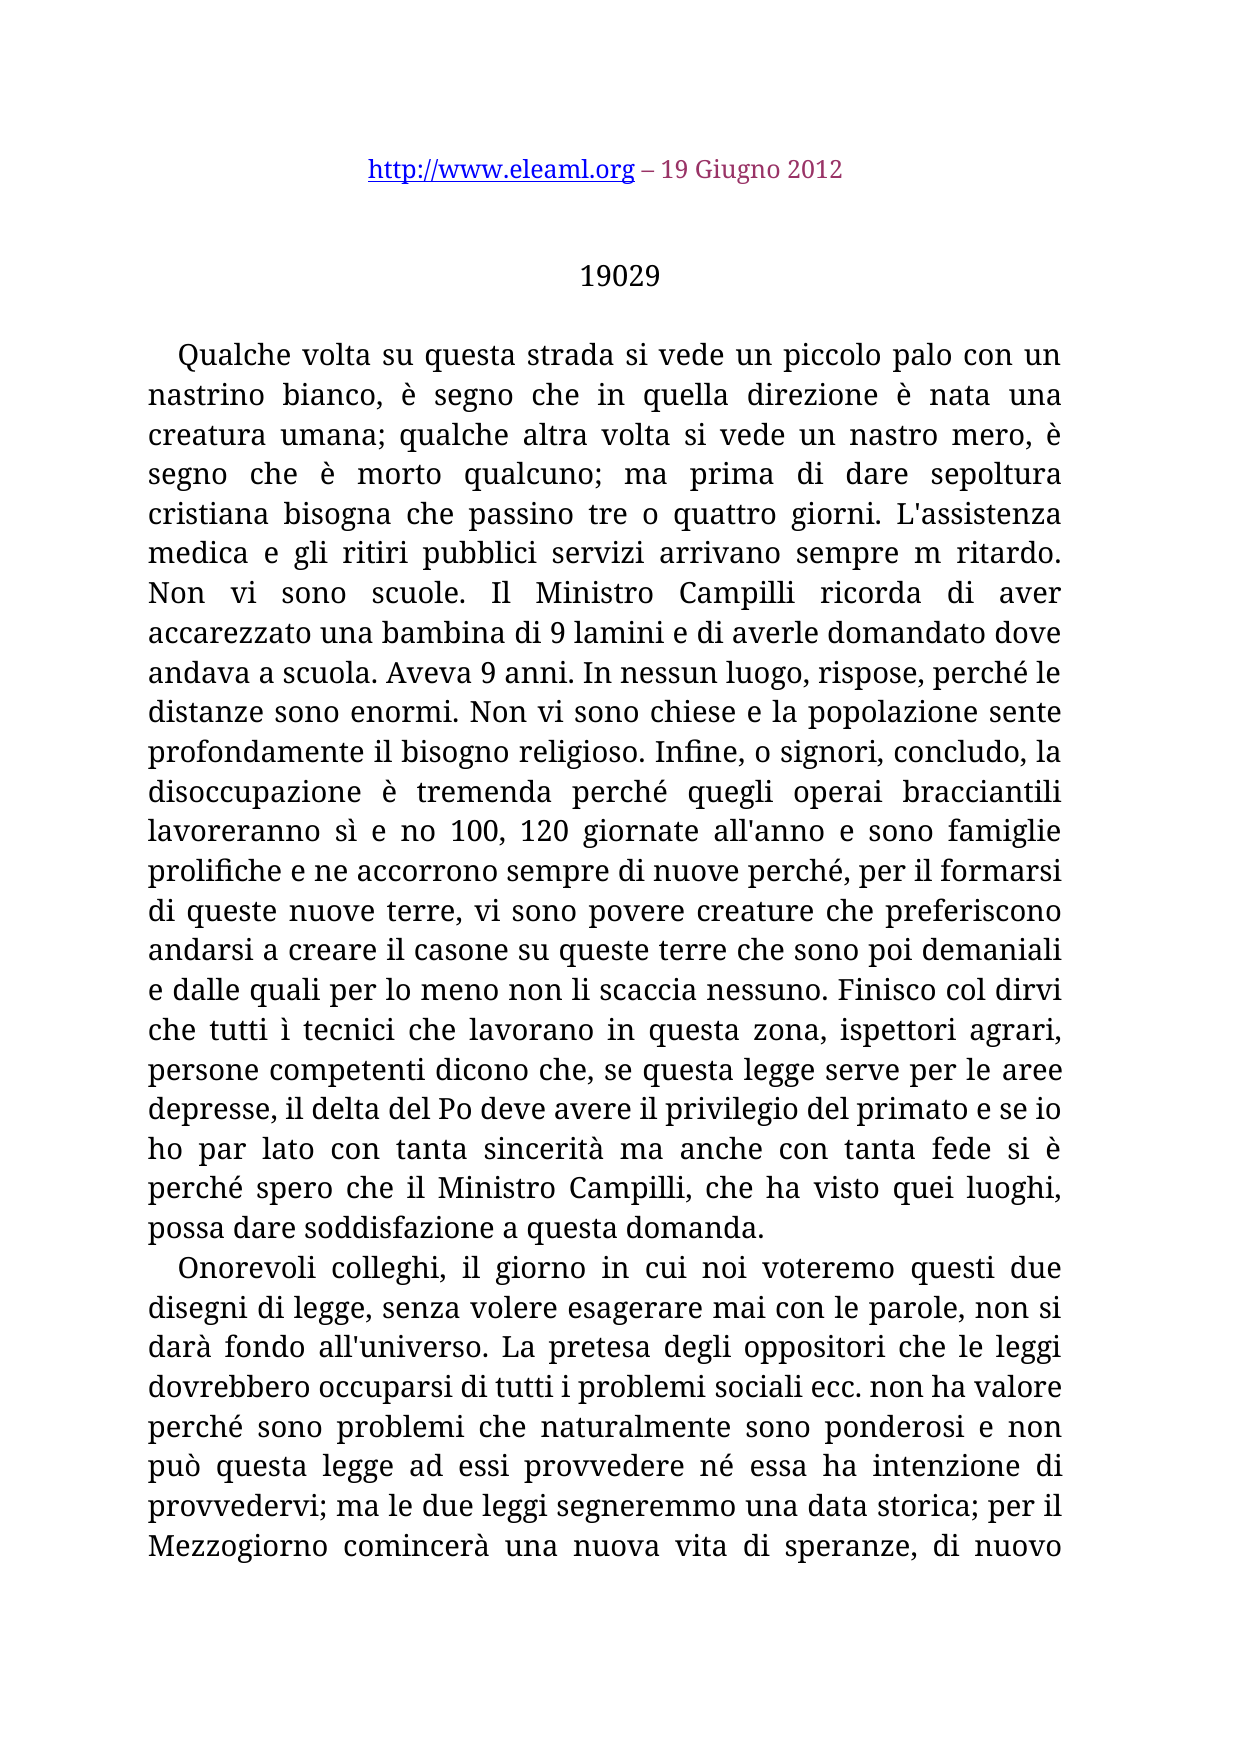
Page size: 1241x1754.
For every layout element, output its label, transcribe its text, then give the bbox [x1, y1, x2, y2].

text 19029 [148, 255, 1063, 295]
text Onorevoli colleghi, il giorno in cui noi voteremo questi due disegni di legge, senza volere esagerare mai con le parole, non si darà fondo all'universo. La pretesa degli oppositori che le leggi dovrebbero occuparsi di tutti i problemi sociali ecc. non ha valore perché sono problemi che naturalmente sono ponderosi e non può questa legge ad essi provvedere né essa ha intenzione di provvedervi; ma le due leggi segneremmo una data storica; per il Mezzogiorno comincerà una nuova vita di speranze, di nuovo [148, 1247, 1063, 1565]
text Qualche volta su questa strada si vede un piccolo palo con un nastrino bianco, è segno che in quella direzione è nata una creatura umana; qualche altra volta si vede un nastro mero, è segno che è morto qualcuno; ma prima di dare sepoltura cristiana bisogna che passino tre o quattro giorni. L'assistenza medica e gli ritiri pubblici servizi arrivano sempre m ritardo. Non vi sono scuole. Il Ministro Campilli ricorda di aver accarezzato una bambina di 9 lamini e di averle domandato dove andava a scuola. Aveva 9 anni. In nessun luogo, rispose, perché le distanze sono enormi. Non vi sono chiese e la popolazione sente profondamente il bisogno religioso. Infine, o signori, concludo, la disoccupazione è tremenda perché quegli operai bracciantili lavoreranno sì e no 100, 120 giornate all'anno e sono famiglie prolifiche e ne accorrono sempre di nuove perché, per il formarsi di queste nuove terre, vi sono povere creature che preferiscono andarsi a creare il casone su queste terre che sono poi demaniali e dalle quali per lo meno non li scaccia nessuno. Finisco col dirvi che tutti ì tecnici che lavorano in questa zona, ispettori agrari, persone competenti dicono che, se questa legge serve per le aree depresse, il delta del Po deve avere il privilegio del primato e se io ho par lato con tanta sincerità ma anche con tanta fede si è perché spero che il Ministro Campilli, che ha visto quei luoghi, possa dare soddisfazione a questa domanda. [148, 334, 1063, 1247]
